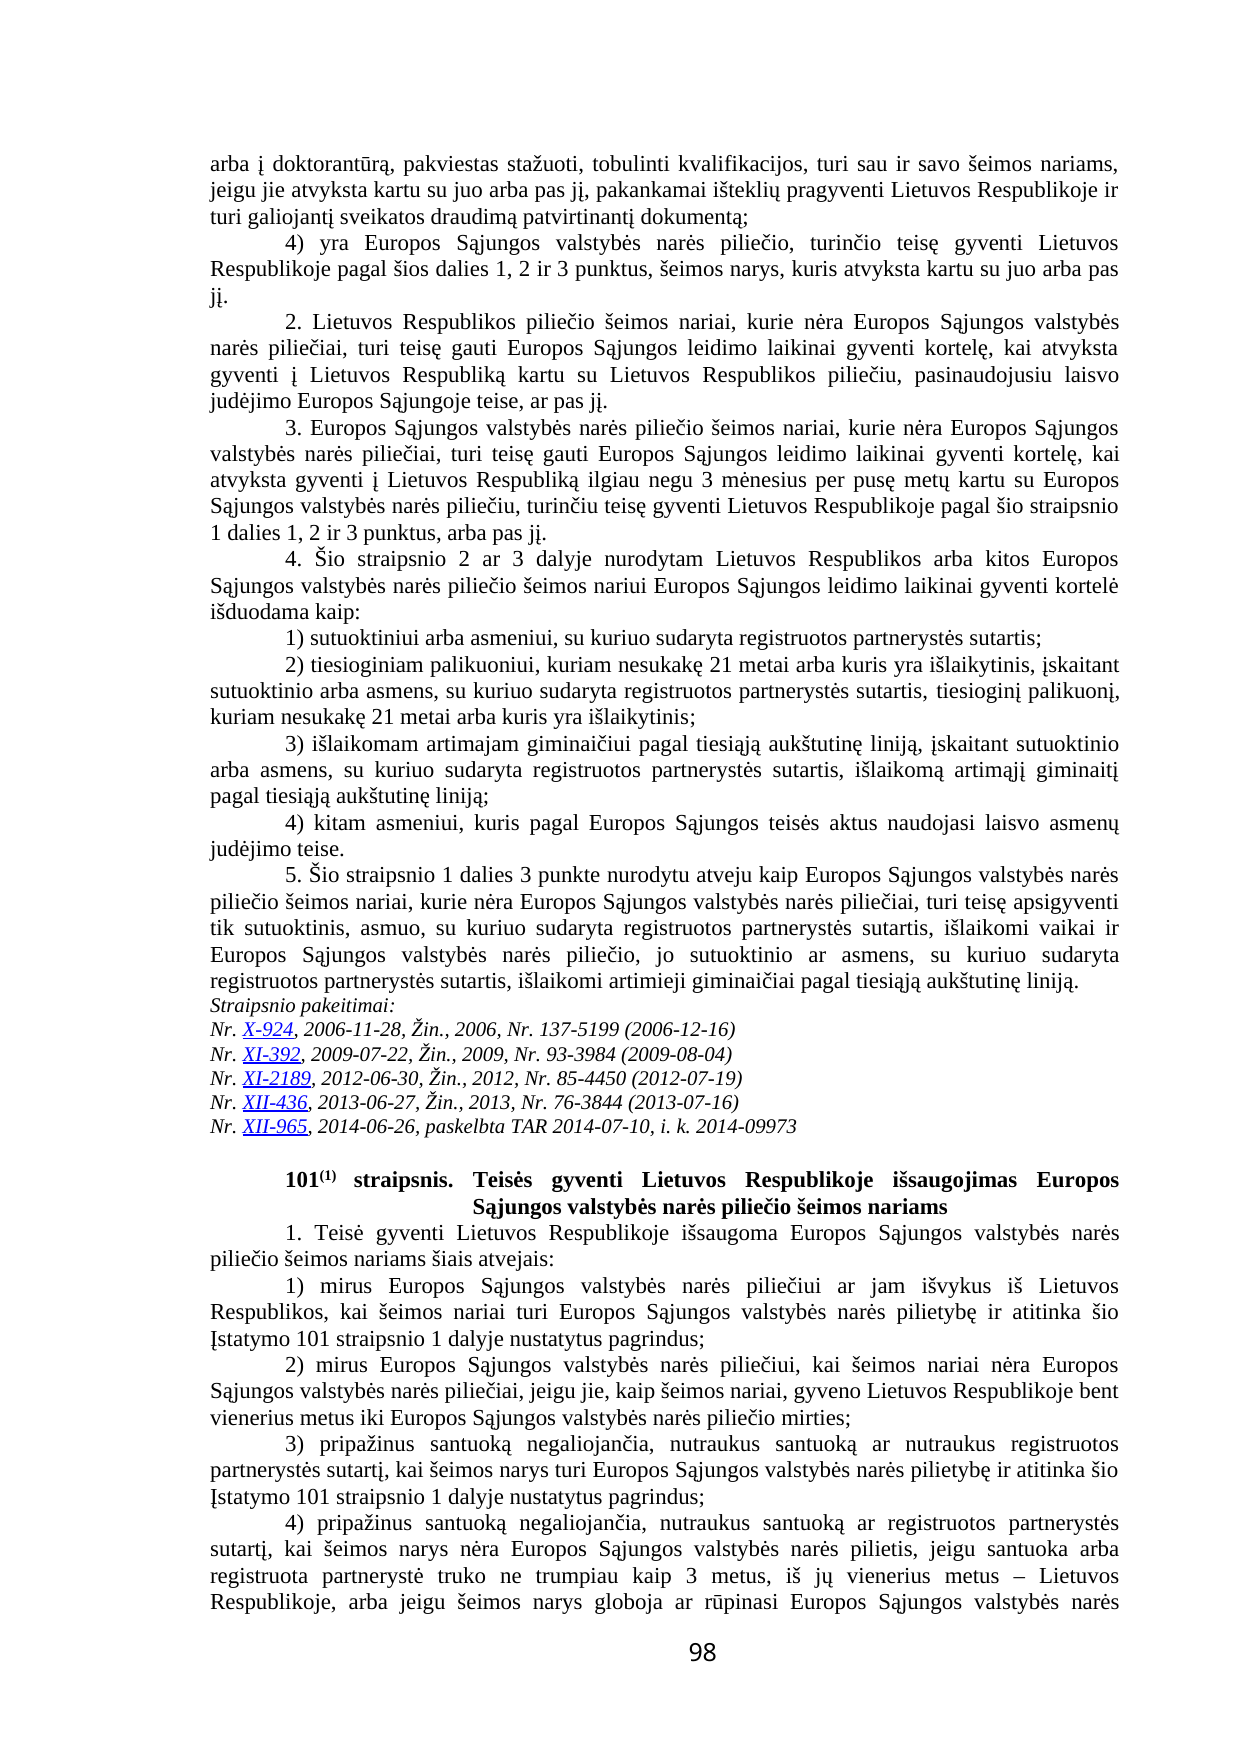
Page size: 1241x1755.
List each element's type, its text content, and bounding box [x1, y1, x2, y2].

text Nr. X-924, 2006-11-28, Žin., 2006, Nr. 137-5199 (2006-12-16) [210, 1017, 1120, 1041]
text 5. Šio straipsnio 1 dalies 3 punkte nurodytu atveju kaip Europos Sąjungos valstybės narės piliečio šeimos nariai, kurie nėra Europos Sąjungos valstybės narės piliečiai, turi teisę apsigyventi tik sutuoktinis, asmuo, su kuriuo sudaryta registruotos partnerystės sutartis, išlaikomi vaikai ir Europos Sąjungos valstybės narės piliečio, jo sutuoktinio ar asmens, su kuriuo sudaryta registruotos partnerystės sutartis, išlaikomi artimieji giminaičiai pagal tiesiąją aukštutinę liniją. [210, 862, 1120, 993]
text Nr. XII-965, 2014-06-26, paskelbta TAR 2014-07-10, i. k. 2014-09973 [210, 1114, 1120, 1138]
text 3) išlaikomam artimajam giminaičiui pagal tiesiąją aukštutinę liniją, įskaitant sutuoktinio arba asmens, su kuriuo sudaryta registruotos partnerystės sutartis, išlaikomą artimąjį giminaitį pagal tiesiąją aukštutinę liniją; [210, 730, 1120, 809]
text 1) sutuoktiniui arba asmeniui, su kuriuo sudaryta registruotos partnerystės sutartis; [210, 624, 1120, 651]
text 2) mirus Europos Sąjungos valstybės narės piliečiui, kai šeimos nariai nėra Europos Sąjungos valstybės narės piliečiai, jeigu jie, kaip šeimos nariai, gyveno Lietuvos Respublikoje bent vienerius metus iki Europos Sąjungos valstybės narės piliečio mirties; [210, 1351, 1120, 1430]
text 1. Teisė gyventi Lietuvos Respublikoje išsaugoma Europos Sąjungos valstybės narės piliečio šeimos nariams šiais atvejais: [210, 1219, 1120, 1272]
text 2. Lietuvos Respublikos piliečio šeimos nariai, kurie nėra Europos Sąjungos valstybės narės piliečiai, turi teisę gauti Europos Sąjungos leidimo laikinai gyventi kortelę, kai atvyksta gyventi į Lietuvos Respubliką kartu su Lietuvos Respublikos piliečiu, pasinaudojusiu laisvo judėjimo Europos Sąjungoje teise, ar pas jį. [210, 308, 1120, 413]
text 4) kitam asmeniui, kuris pagal Europos Sąjungos teisės aktus naudojasi laisvo asmenų judėjimo teise. [210, 809, 1120, 862]
text Nr. XI-392, 2009-07-22, Žin., 2009, Nr. 93-3984 (2009-08-04) [210, 1041, 1120, 1066]
text arba į doktorantūrą, pakviestas stažuoti, tobulinti kvalifikacijos, turi sau ir savo šeimos nariams, jeigu jie atvyksta kartu su juo arba pas jį, pakankamai išteklių pragyventi Lietuvos Respublikoje ir turi galiojantį sveikatos draudimą patvirtinantį dokumentą; [210, 150, 1120, 229]
text 2) tiesioginiam palikuoniui, kuriam nesukakę 21 metai arba kuris yra išlaikytinis, įskaitant sutuoktinio arba asmens, su kuriuo sudaryta registruotos partnerystės sutartis, tiesioginį palikuonį, kuriam nesukakę 21 metai arba kuris yra išlaikytinis; [210, 651, 1120, 730]
text 101(1) straipsnis. Teisės gyventi Lietuvos Respublikoje išsaugojimas Europos Sąjungos valstybės narės piliečio šeimos nariams [285, 1166, 1120, 1219]
text 3. Europos Sąjungos valstybės narės piliečio šeimos nariai, kurie nėra Europos Sąjungos valstybės narės piliečiai, turi teisę gauti Europos Sąjungos leidimo laikinai gyventi kortelę, kai atvyksta gyventi į Lietuvos Respubliką ilgiau negu 3 mėnesius per pusę metų kartu su Europos Sąjungos valstybės narės piliečiu, turinčiu teisę gyventi Lietuvos Respublikoje pagal šio straipsnio 1 dalies 1, 2 ir 3 punktus, arba pas jį. [210, 413, 1120, 545]
text Straipsnio pakeitimai: [210, 993, 1120, 1017]
text 3) pripažinus santuoką negaliojančia, nutraukus santuoką ar nutraukus registruotos partnerystės sutartį, kai šeimos narys turi Europos Sąjungos valstybės narės pilietybę ir atitinka šio Įstatymo 101 straipsnio 1 dalyje nustatytus pagrindus; [210, 1430, 1120, 1509]
text Nr. XI-2189, 2012-06-30, Žin., 2012, Nr. 85-4450 (2012-07-19) [210, 1066, 1120, 1089]
text 1) mirus Europos Sąjungos valstybės narės piliečiui ar jam išvykus iš Lietuvos Respublikos, kai šeimos nariai turi Europos Sąjungos valstybės narės pilietybę ir atitinka šio Įstatymo 101 straipsnio 1 dalyje nustatytus pagrindus; [210, 1272, 1120, 1351]
text 4. Šio straipsnio 2 ar 3 dalyje nurodytam Lietuvos Respublikos arba kitos Europos Sąjungos valstybės narės piliečio šeimos nariui Europos Sąjungos leidimo laikinai gyventi kortelė išduodama kaip: [210, 545, 1120, 624]
text 4) pripažinus santuoką negaliojančia, nutraukus santuoką ar registruotos partnerystės sutartį, kai šeimos narys nėra Europos Sąjungos valstybės narės pilietis, jeigu santuoka arba registruota partnerystė truko ne trumpiau kaip 3 metus, iš jų vienerius metus – Lietuvos Respublikoje, arba jeigu šeimos narys globoja ar rūpinasi Europos Sąjungos valstybės narės [210, 1509, 1120, 1614]
text Nr. XII-436, 2013-06-27, Žin., 2013, Nr. 76-3844 (2013-07-16) [210, 1089, 1120, 1114]
text 4) yra Europos Sąjungos valstybės narės piliečio, turinčio teisę gyventi Lietuvos Respublikoje pagal šios dalies 1, 2 ir 3 punktus, šeimos narys, kuris atvyksta kartu su juo arba pas jį. [210, 229, 1120, 308]
